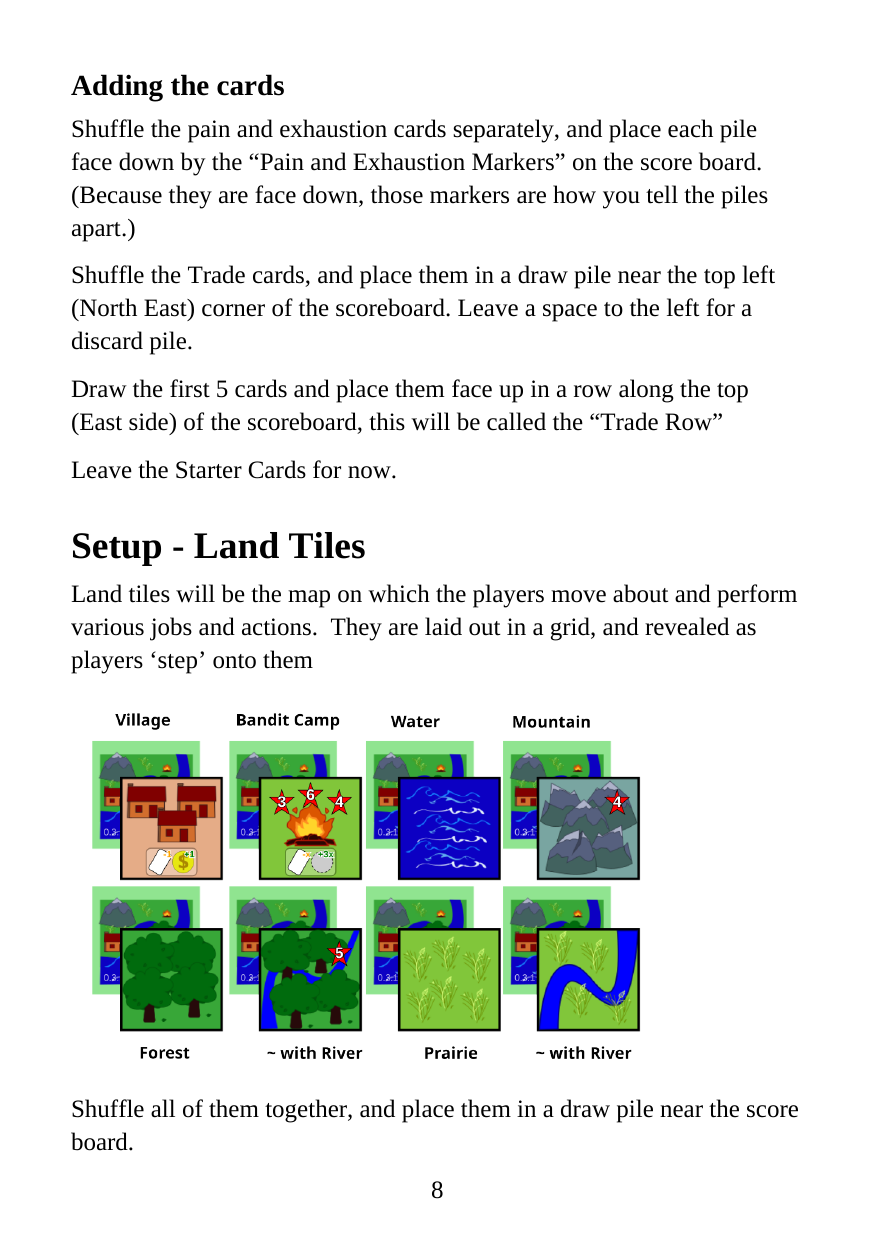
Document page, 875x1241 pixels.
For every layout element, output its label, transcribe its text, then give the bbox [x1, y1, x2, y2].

picture [77, 687, 664, 1083]
text Shuffle all of them together, and place them in a draw pile near the score board. [71, 1094, 803, 1156]
text Land tiles will be the map on which the players move about and perform various jobs and actions. They are laid out in a grid, and revealed as players ‘step’ onto them [71, 579, 803, 673]
subtitle Setup - Land Tiles [71, 523, 803, 566]
subtitle Adding the cards [71, 68, 803, 101]
text Shuffle the Trade cards, and place them in a draw pile near the top left (North East) corner of the scoreboard. Leave a space to the left for a discard pile. [71, 260, 803, 355]
text Leave the Starter Cards for now. [71, 455, 803, 483]
text Draw the first 5 cards and place them face up in a row along the top (East side) of the scoreboard, this will be called the “Trade Row” [71, 374, 803, 436]
text Shuffle the pain and exhaustion cards separately, and place each pile face down by the “Pain and Exhaustion Markers” on the score board. (Because they are face down, those markers are how you tell the piles apart.) [71, 114, 803, 242]
